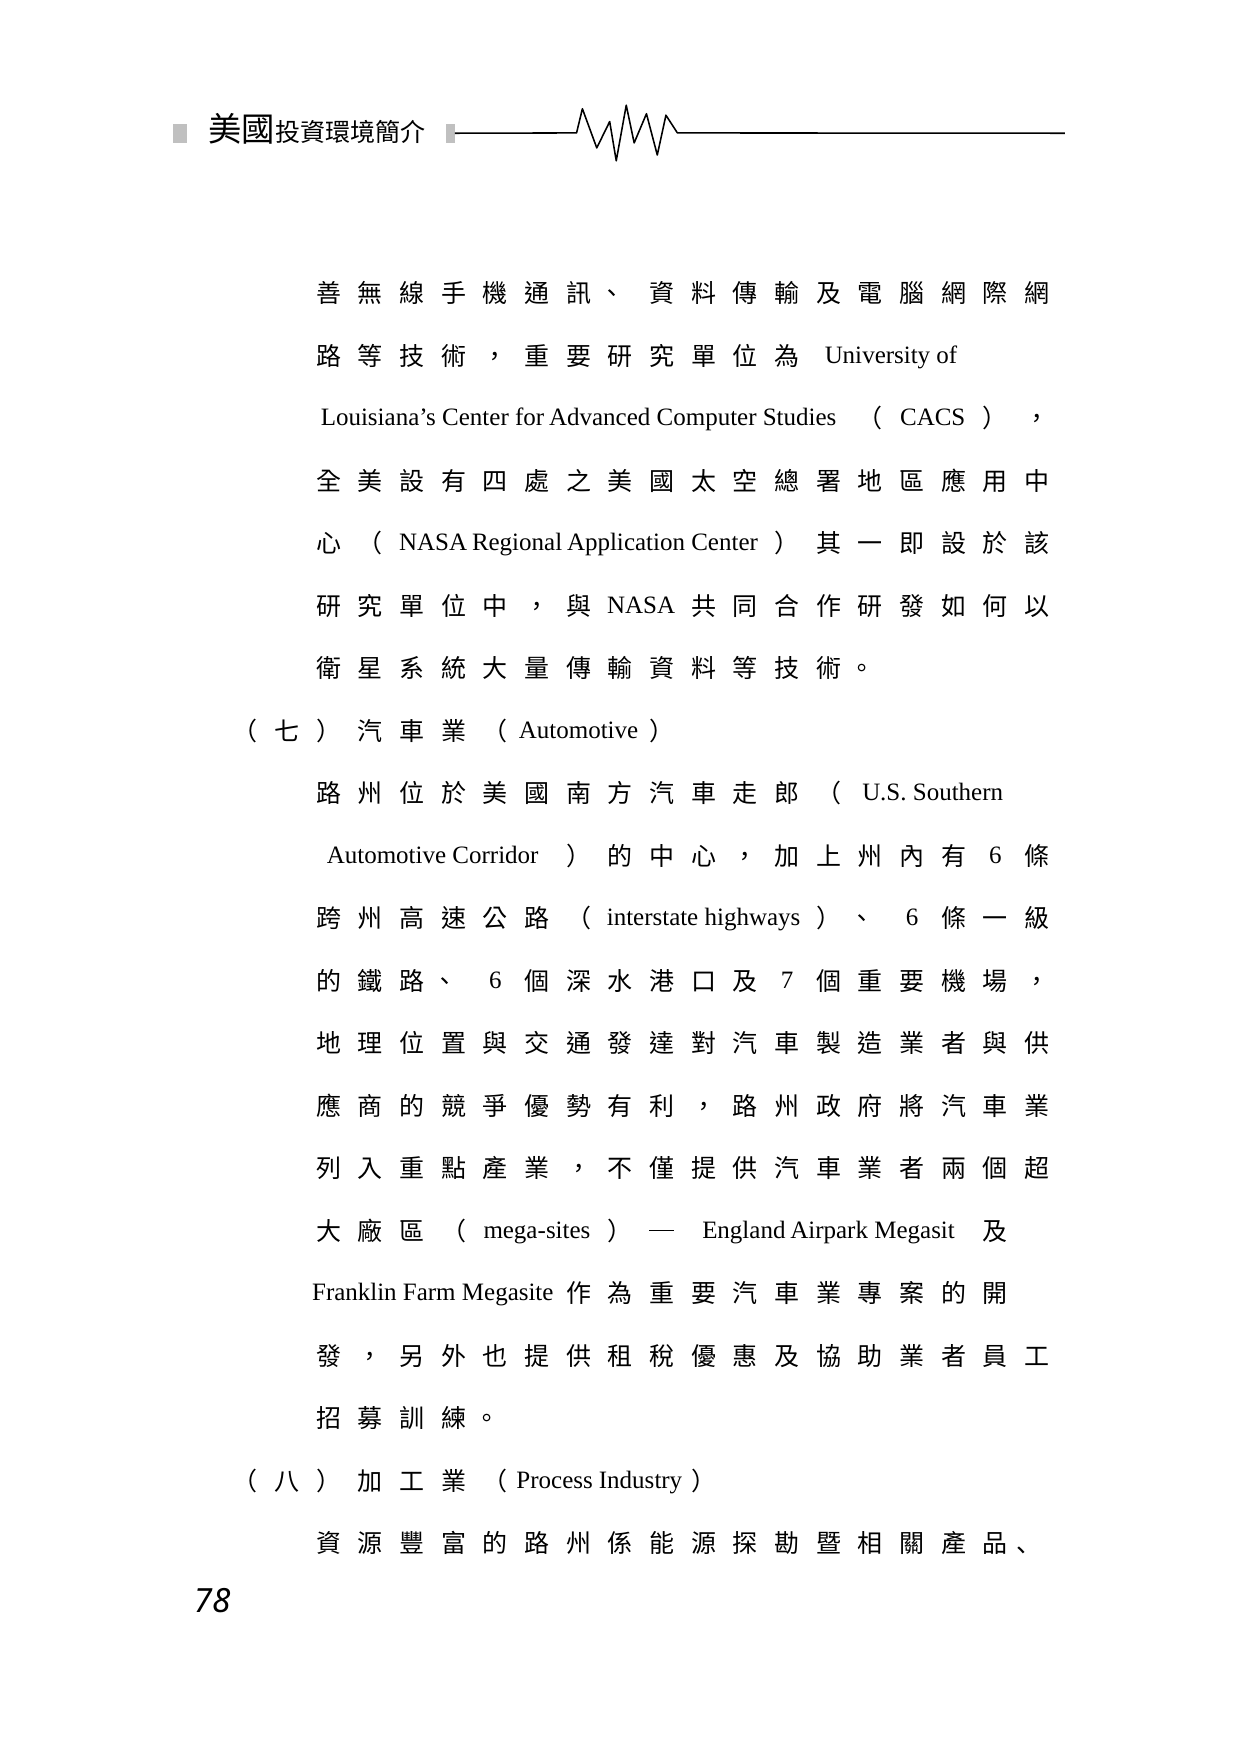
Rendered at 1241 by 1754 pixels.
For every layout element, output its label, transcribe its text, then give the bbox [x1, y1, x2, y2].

text 善無線手機通訊、資料傳輸及電腦網際網路等技術，重要研究單位為University of Louisiana’s Center for Advanced Computer Studies（CACS），全美設有四處之美國太空總署地區應用中心（NASA Regional Application Center）其一即設於該研究單位中，與NASA共同合作研發如何以衛星系統大量傳輸資料等技術。 [281, 250, 1058, 688]
text （八）加工業（Process Industry） [207, 1438, 1058, 1500]
text 資源豐富的路州係能源探勘暨相關產品、 [281, 1500, 1058, 1563]
text 路州位於美國南方汽車走郎（U.S. Southern Automotive Corridor）的中心，加上州內有6條跨州高速公路（interstate highways）、6條一級的鐵路、6個深水港口及7個重要機場，地理位置與交通發達對汽車製造業者與供應商的競爭優勢有利，路州政府將汽車業列入重點產業，不僅提供汽車業者兩個超大廠區（mega-sites）─England Airpark Megasit及Franklin Farm Megasite作為重要汽車業專案的開發，另外也提供租稅優惠及協助業者員工招募訓練。 [281, 750, 1058, 1438]
text （七）汽車業（Automotive） [207, 688, 1058, 750]
